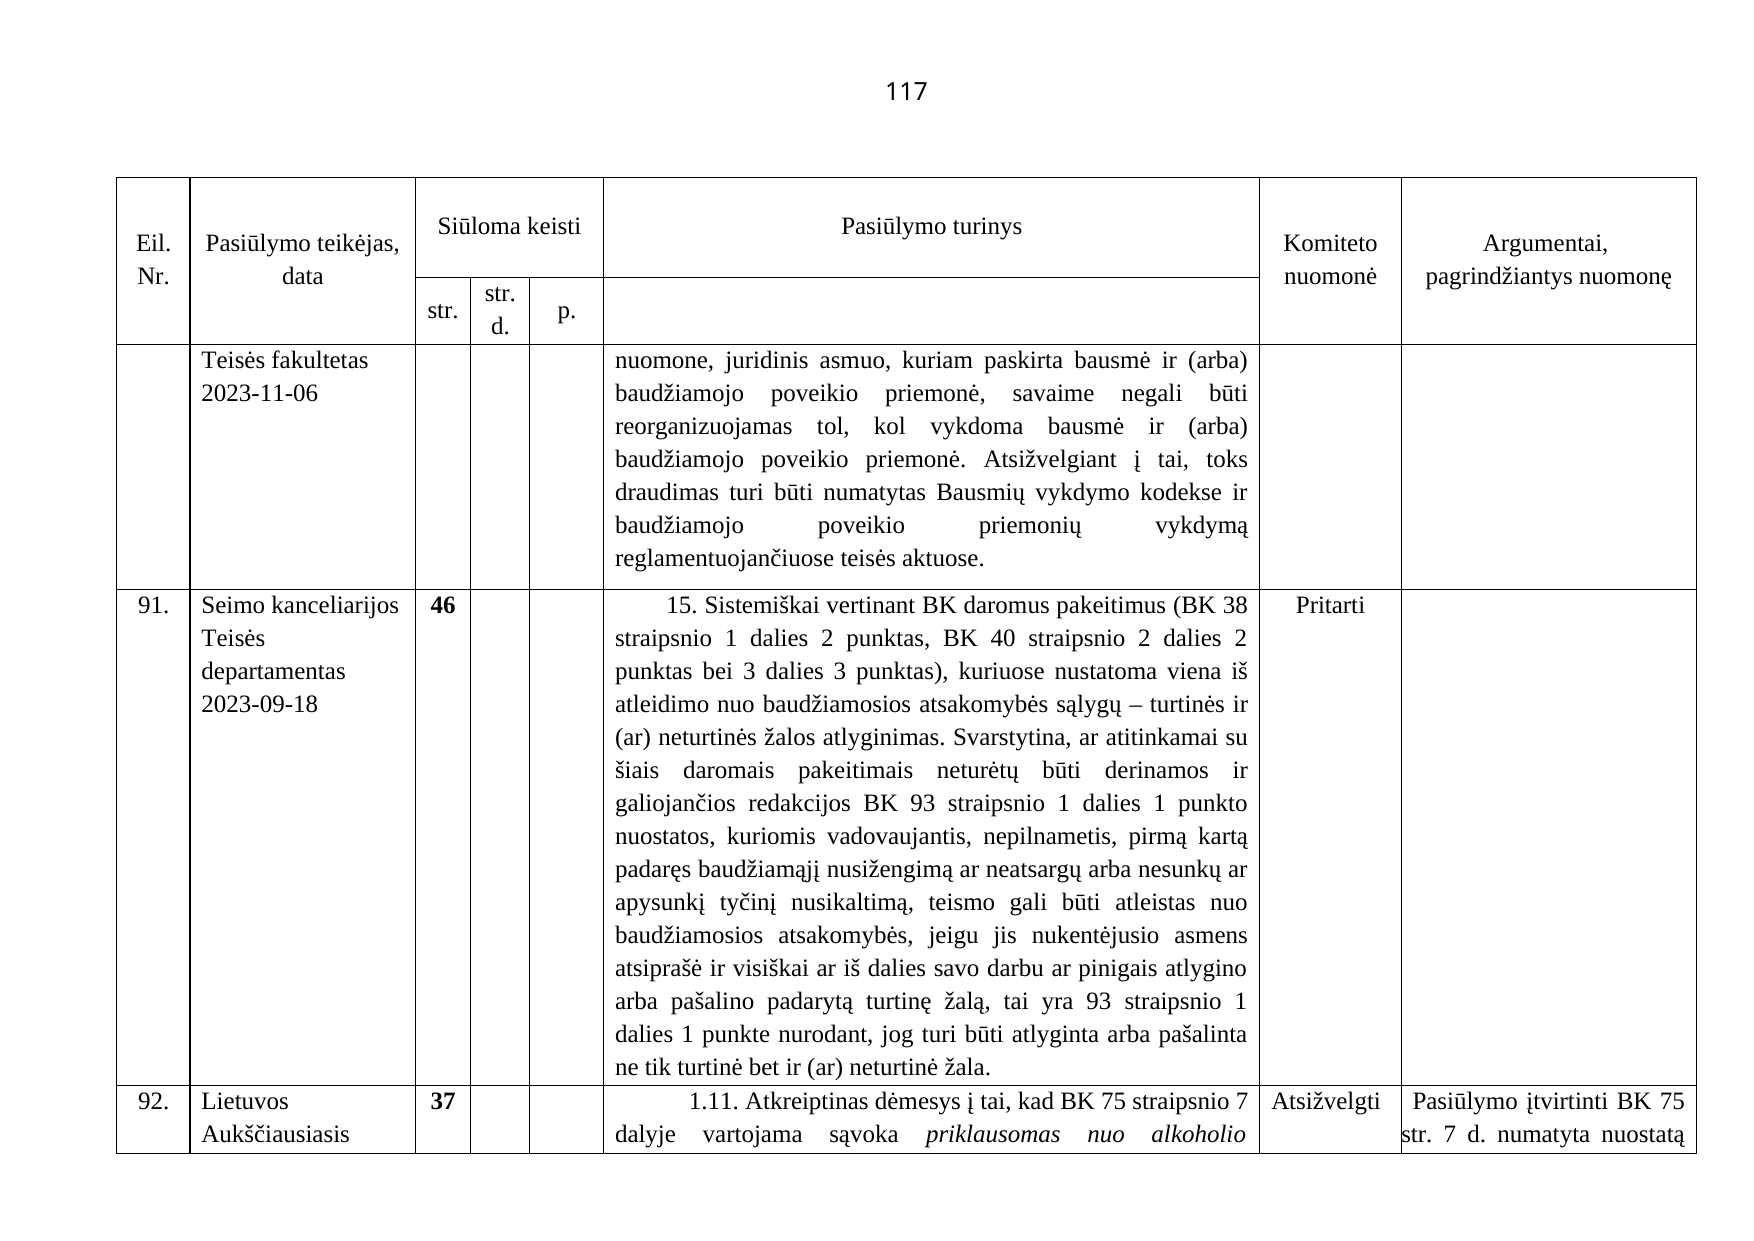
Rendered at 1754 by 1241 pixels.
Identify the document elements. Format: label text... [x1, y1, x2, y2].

table_cell Pritarti [1260, 590, 1401, 1085]
table_cell Seimo kanceliarijos Teisės departamentas 2023-09-18 [191, 590, 415, 1085]
table_cell [471, 590, 529, 1085]
table_cell 37 [416, 1086, 470, 1152]
table_cell p. [530, 278, 603, 344]
table_cell [416, 345, 470, 589]
table_header Argumentai, pagrindžiantys nuomonę [1402, 178, 1696, 344]
table_header Eil. Nr. [117, 178, 189, 344]
table_cell str. d. [471, 278, 529, 344]
table_cell [530, 590, 603, 1085]
table_cell 15. Sistemiškai vertinant BK daromus pakeitimus (BK 38 straipsnio 1 dalies 2 punktas, BK 40 straipsnio 2 dalies 2 punktas bei 3 dalies 3 punktas), kuriuose nustatoma viena iš atleidimo nuo baudžiamosios atsakomybės sąlygų – turtinės ir (ar) neturtinės žalos atlyginimas. Svarstytina, ar atitinkamai su šiais daromais pakeitimais neturėtų būti derinamos ir galiojančios redakcijos BK 93 straipsnio 1 dalies 1 punkto nuostatos, kuriomis vadovaujantis, nepilnametis, pirmą kartą padaręs baudžiamąjį nusižengimą ar neatsargų arba nesunkų ar apysunkį tyčinį nusikaltimą, teismo gali būti atleistas nuo baudžiamosios atsakomybės, jeigu jis nukentėjusio asmens atsiprašė ir visiškai ar iš dalies savo darbu ar pinigais atlygino arba pašalino padarytą turtinę žalą, tai yra 93 straipsnio 1 dalies 1 punkte nurodant, jog turi būti atlyginta arba pašalinta ne tik turtinė bet ir (ar) neturtinė žala. [604, 590, 1259, 1085]
table_cell 92. [117, 1086, 189, 1152]
table_header Pasiūlymo teikėjas, data [191, 178, 415, 344]
table_cell Teisės fakultetas 2023-11-06 [191, 345, 415, 589]
table_cell [117, 345, 189, 589]
table_cell [530, 1086, 603, 1152]
table_cell [1402, 590, 1696, 1085]
table_cell [1260, 345, 1401, 589]
table_cell str. [416, 278, 470, 344]
table_cell [604, 278, 1259, 344]
table_header Komiteto nuomonė [1260, 178, 1401, 344]
table_cell [1402, 345, 1696, 589]
table_cell Atsižvelgti [1260, 1086, 1401, 1152]
table_cell Pasiūlymo įtvirtinti BK 75 str. 7 d. numatyta nuostatą [1402, 1086, 1696, 1152]
table_cell [471, 345, 529, 589]
table_cell [471, 1086, 529, 1152]
table_cell 1.11. Atkreiptinas dėmesys į tai, kad BK 75 straipsnio 7 dalyje vartojama sąvoka priklausomas nuo alkoholio [604, 1086, 1259, 1152]
table_header Siūloma keisti [416, 178, 603, 277]
table_header Pasiūlymo turinys [604, 178, 1259, 277]
table_cell [530, 345, 603, 589]
table_cell nuomone, juridinis asmuo, kuriam paskirta bausmė ir (arba) baudžiamojo poveikio priemonė, savaime negali būti reorganizuojamas tol, kol vykdoma bausmė ir (arba) baudžiamojo poveikio priemonė. Atsižvelgiant į tai, toks draudimas turi būti numatytas Bausmių vykdymo kodekse ir baudžiamojo poveikio priemonių vykdymą reglamentuojančiuose teisės aktuose. [604, 345, 1259, 589]
table_cell Lietuvos Aukščiausiasis [191, 1086, 415, 1152]
table_cell 46 [416, 590, 470, 1085]
table_cell 91. [117, 590, 189, 1085]
